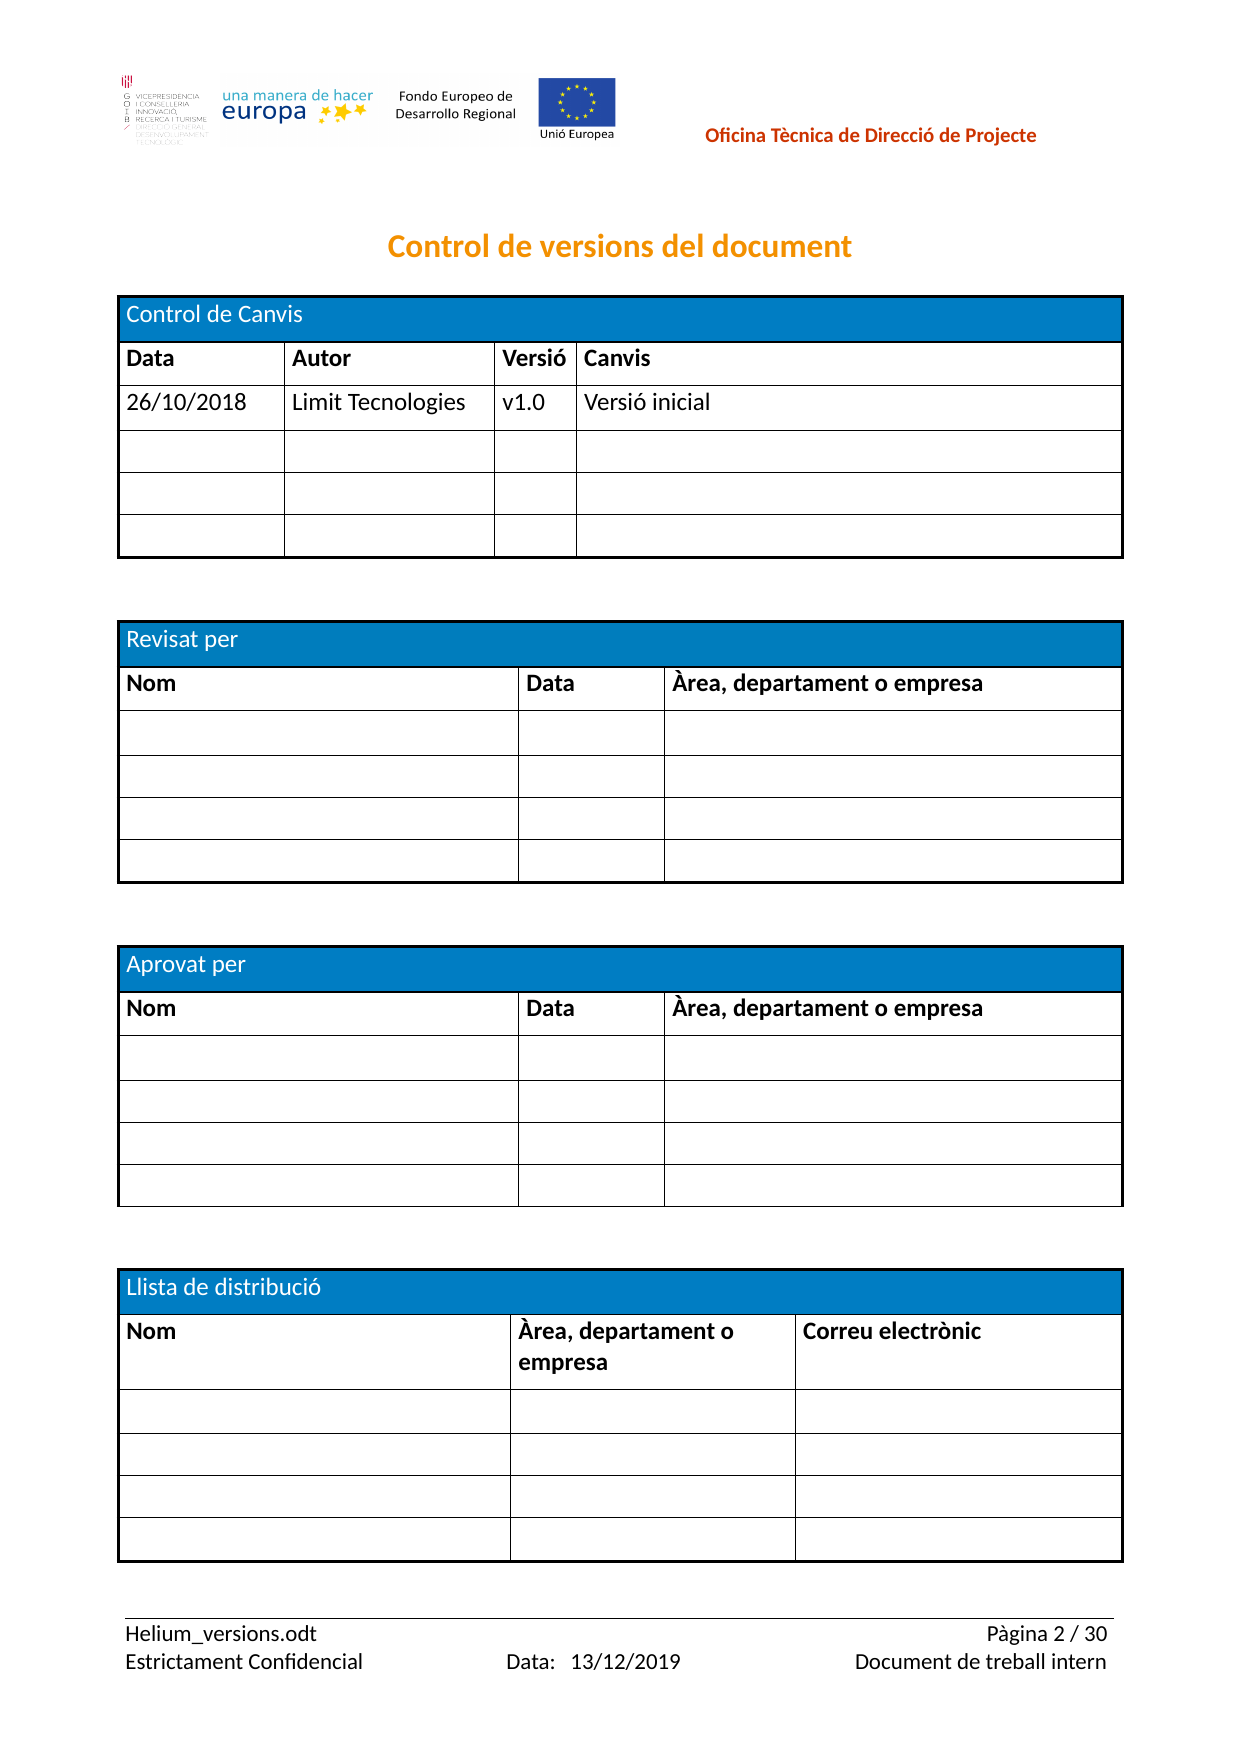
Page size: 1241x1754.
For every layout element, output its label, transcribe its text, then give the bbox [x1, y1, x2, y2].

table_cell [519, 1165, 664, 1206]
table_cell [665, 1123, 1121, 1164]
table_cell [120, 431, 284, 472]
table_cell Limit Tecnologies [285, 386, 494, 429]
table_cell [511, 1476, 795, 1517]
table_cell Nom [120, 668, 518, 710]
table_cell Autor [285, 343, 494, 385]
table_cell [577, 473, 1121, 514]
table_cell [796, 1390, 1121, 1433]
table_cell [495, 431, 576, 472]
table_cell [665, 840, 1121, 881]
table_cell Àrea, departament o empresa [511, 1315, 795, 1389]
table_cell [665, 1165, 1121, 1206]
table_cell [665, 798, 1121, 839]
table_cell [120, 1165, 518, 1206]
table_cell Nom [120, 1315, 510, 1389]
table_cell [796, 1476, 1121, 1517]
table_cell Versió [495, 343, 576, 385]
table_header Aprovat per [120, 948, 1121, 991]
table_cell [120, 1123, 518, 1164]
table_cell [665, 1036, 1121, 1079]
table_cell Data [120, 343, 284, 385]
table_cell [577, 515, 1121, 556]
table_header Llista de distribució [120, 1271, 1121, 1314]
table_cell [665, 756, 1121, 797]
table_cell [120, 756, 518, 797]
table_cell Àrea, departament o empresa [665, 993, 1121, 1035]
table_cell [519, 798, 664, 839]
table_cell [519, 840, 664, 881]
table_cell [120, 1036, 518, 1079]
table_cell [495, 515, 576, 556]
table_cell [120, 1434, 510, 1475]
picture [118, 73, 213, 147]
table_cell v1.0 [495, 386, 576, 429]
table_cell [511, 1390, 795, 1433]
table_cell [285, 431, 494, 472]
table_cell [519, 756, 664, 797]
table_cell [495, 473, 576, 514]
table_cell [519, 1081, 664, 1122]
table_cell [511, 1518, 795, 1559]
table_cell [285, 473, 494, 514]
table_cell [120, 1081, 518, 1122]
table_cell Data [519, 993, 664, 1035]
table_cell [120, 1390, 510, 1433]
picture [219, 73, 621, 147]
table_cell [120, 840, 518, 881]
table_header Control de Canvis [120, 298, 1121, 341]
table_cell [519, 711, 664, 754]
table_cell [519, 1036, 664, 1079]
table_cell [665, 1081, 1121, 1122]
table_cell [665, 711, 1121, 754]
table_header Revisat per [120, 623, 1121, 666]
table_cell [511, 1434, 795, 1475]
table_cell [285, 515, 494, 556]
table_cell Correu electrònic [796, 1315, 1121, 1389]
table_cell Canvis [577, 343, 1121, 385]
table_cell [120, 515, 284, 556]
table_cell [120, 473, 284, 514]
table_cell [796, 1434, 1121, 1475]
table_cell Versió inicial [577, 386, 1121, 429]
table_cell [120, 1518, 510, 1559]
table_cell [120, 798, 518, 839]
table_cell [577, 431, 1121, 472]
table_cell Nom [120, 993, 518, 1035]
table_cell [120, 1476, 510, 1517]
table_cell 26/10/2018 [120, 386, 284, 429]
table_cell [120, 711, 518, 754]
table_cell Data [519, 668, 664, 710]
table_cell [519, 1123, 664, 1164]
table_cell Àrea, departament o empresa [665, 668, 1121, 710]
subtitle Control de versions del document [118, 225, 1122, 266]
table_cell [796, 1518, 1121, 1559]
